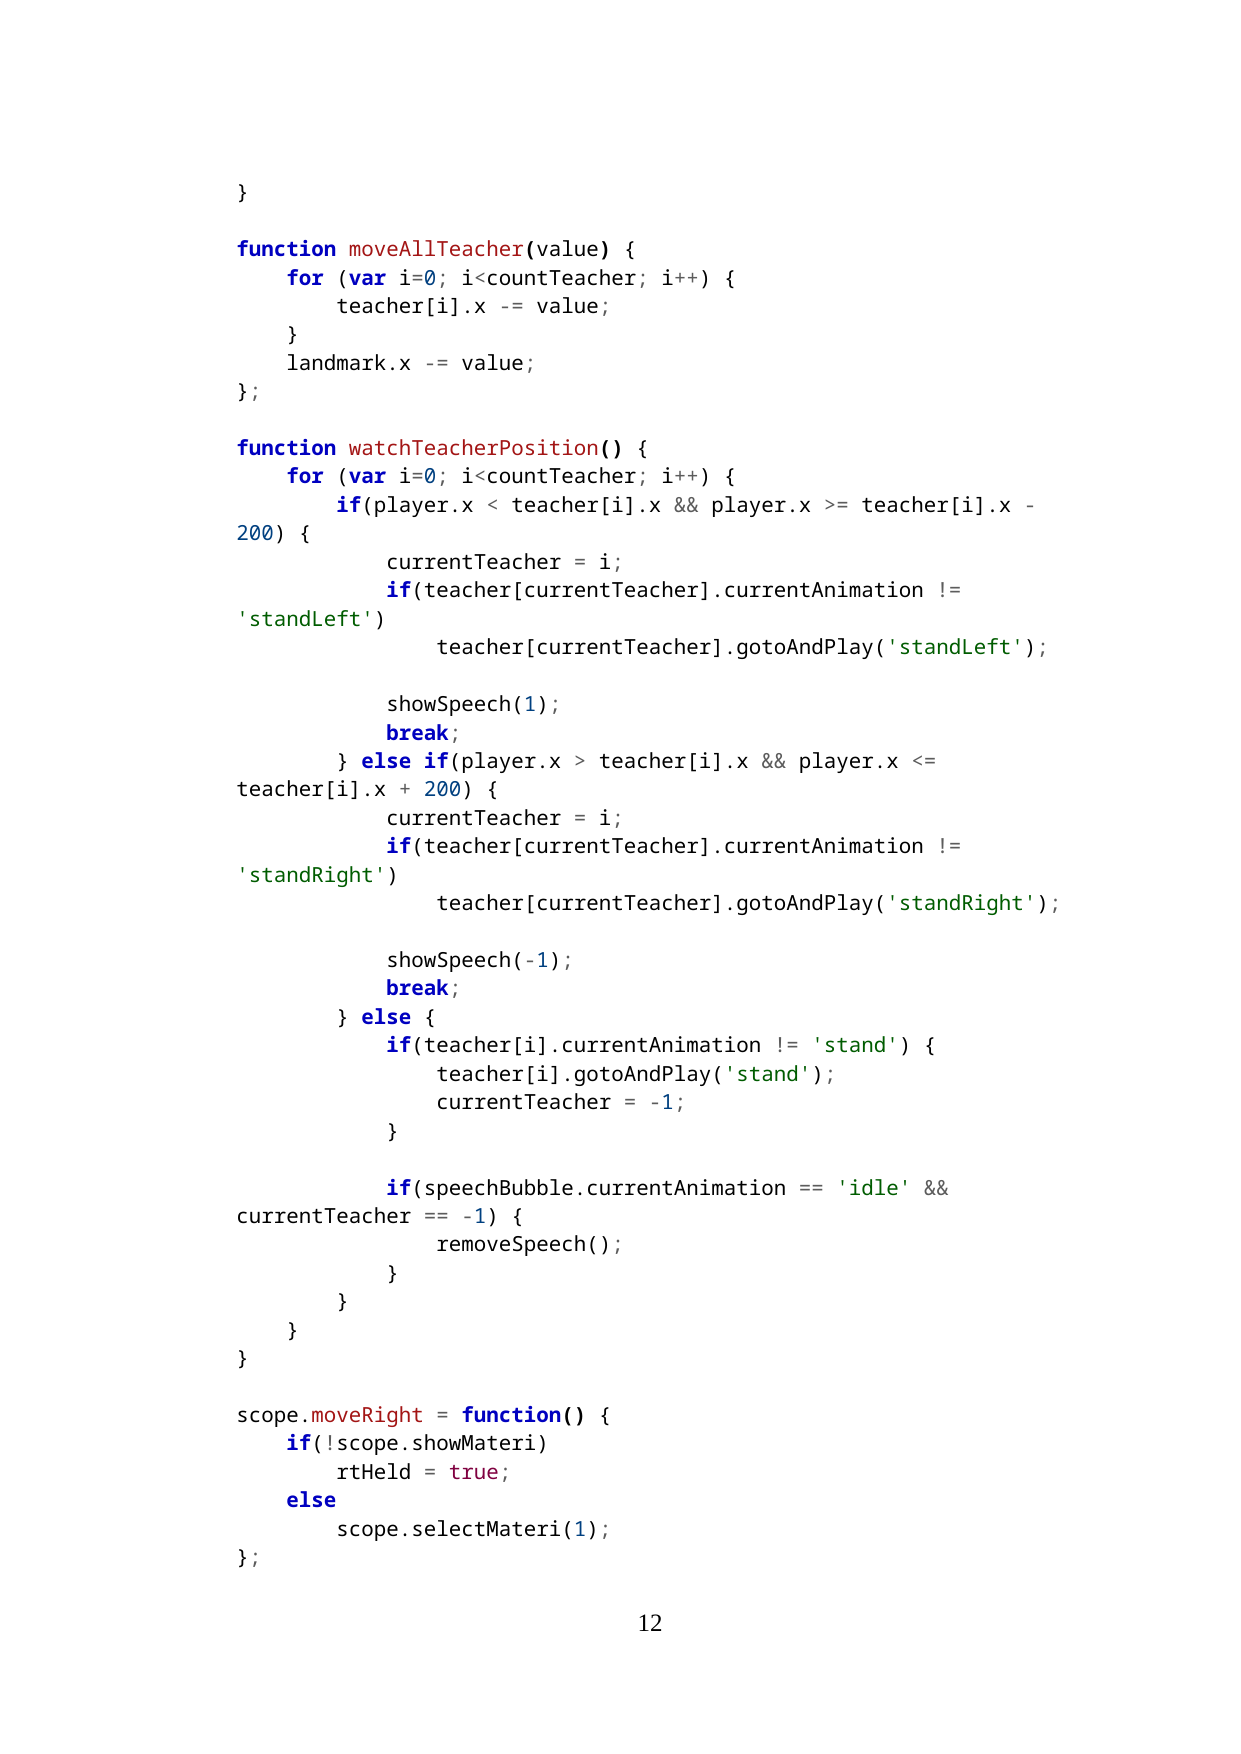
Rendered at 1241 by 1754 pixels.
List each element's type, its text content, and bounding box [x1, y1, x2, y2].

table_header } function moveAllTeacher(value) { for (var i=0; i<countTeacher; i++) { teacher[i].x -= value; } landmark.x -= value; }; function watchTeacherPosition() { for (var i=0; i<countTeacher; i++) { if(player.x < teacher[i].x && player.x >= teacher[i].x - 200) { currentTeacher = i; if(teacher[currentTeacher].currentAnimation != 'standLeft') teacher[currentTeacher].gotoAndPlay('standLeft'); showSpeech(1); break; } else if(player.x > teacher[i].x && player.x <= teacher[i].x + 200) { currentTeacher = i; if(teacher[currentTeacher].currentAnimation != 'standRight') teacher[currentTeacher].gotoAndPlay('standRight'); showSpeech(-1); break; } else { if(teacher[i].currentAnimation != 'stand') { teacher[i].gotoAndPlay('stand'); currentTeacher = -1; } if(speechBubble.currentAnimation == 'idle' && currentTeacher == -1) { removeSpeech(); } } } } scope.moveRight = function() { if(!scope.showMateri) rtHeld = true; else scope.selectMateri(1); }; [236, 177, 1063, 1571]
